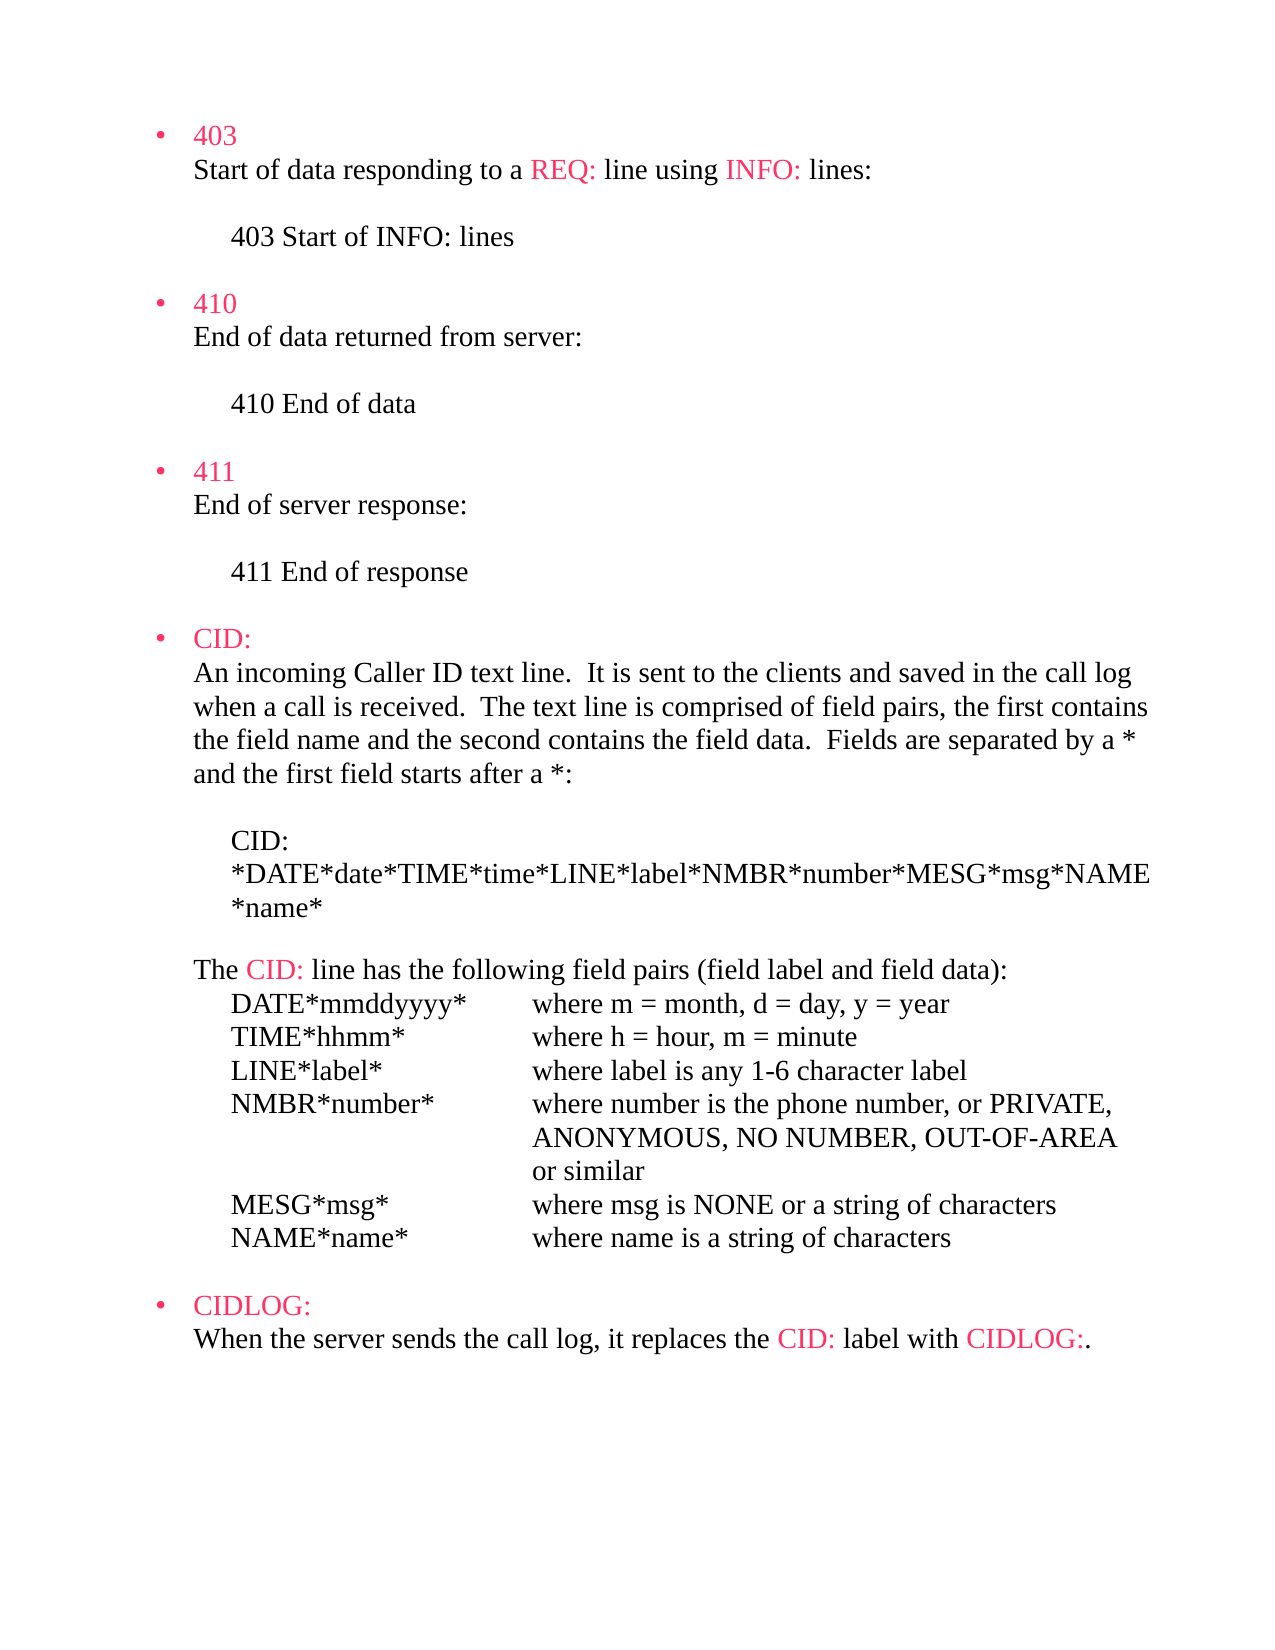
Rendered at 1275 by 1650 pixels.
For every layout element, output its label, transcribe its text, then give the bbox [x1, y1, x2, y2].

list When the server sends the call log, it replaces the CID: label with CIDLOG:. [156, 1321, 1157, 1355]
table_cell NMBR*number* [118, 1086, 494, 1187]
list 410 End of data [193, 387, 1157, 420]
list 403 [156, 118, 1157, 152]
table_cell NAME*name* [118, 1221, 494, 1254]
table_cell where msg is NONE or a string of characters [494, 1187, 1275, 1221]
list 403 Start of INFO: lines [193, 219, 1157, 252]
table_cell where label is any 1-6 character label [494, 1053, 1275, 1086]
table_cell where h = hour, m = minute [494, 1019, 1275, 1053]
list The CID: line has the following field pairs (field label and field data): [156, 952, 1157, 986]
table_cell MESG*msg* [118, 1187, 494, 1221]
list An incoming Caller ID text line. It is sent to the clients and saved in the call log when a call is received. The text line is comprised of field pairs, the first contains the field name and the second contains the field data. Fields are separated by a * and the first field starts after a *: [156, 655, 1157, 789]
list Start of data responding to a REQ: line using INFO: lines: [156, 152, 1157, 185]
list 410 [156, 286, 1157, 319]
table_cell where number is the phone number, or PRIVATE, ANONYMOUS, NO NUMBER, OUT-OF-AREA or similar [494, 1086, 1275, 1187]
list End of server response: [156, 487, 1157, 521]
list CID: [156, 622, 1157, 655]
list CID: *DATE*date*TIME*time*LINE*label*NMBR*number*MESG*msg*NAME*name* [193, 823, 1157, 923]
table_header where m = month, d = day, y = year [494, 986, 1275, 1019]
table_cell LINE*label* [118, 1053, 494, 1086]
list 411 End of response [193, 554, 1157, 588]
list 411 [156, 454, 1157, 487]
table_cell where name is a string of characters [494, 1221, 1275, 1254]
list CIDLOG: [156, 1288, 1157, 1321]
list End of data returned from server: [156, 319, 1157, 353]
table_cell TIME*hhmm* [118, 1019, 494, 1053]
table_header DATE*mmddyyyy* [118, 986, 494, 1019]
